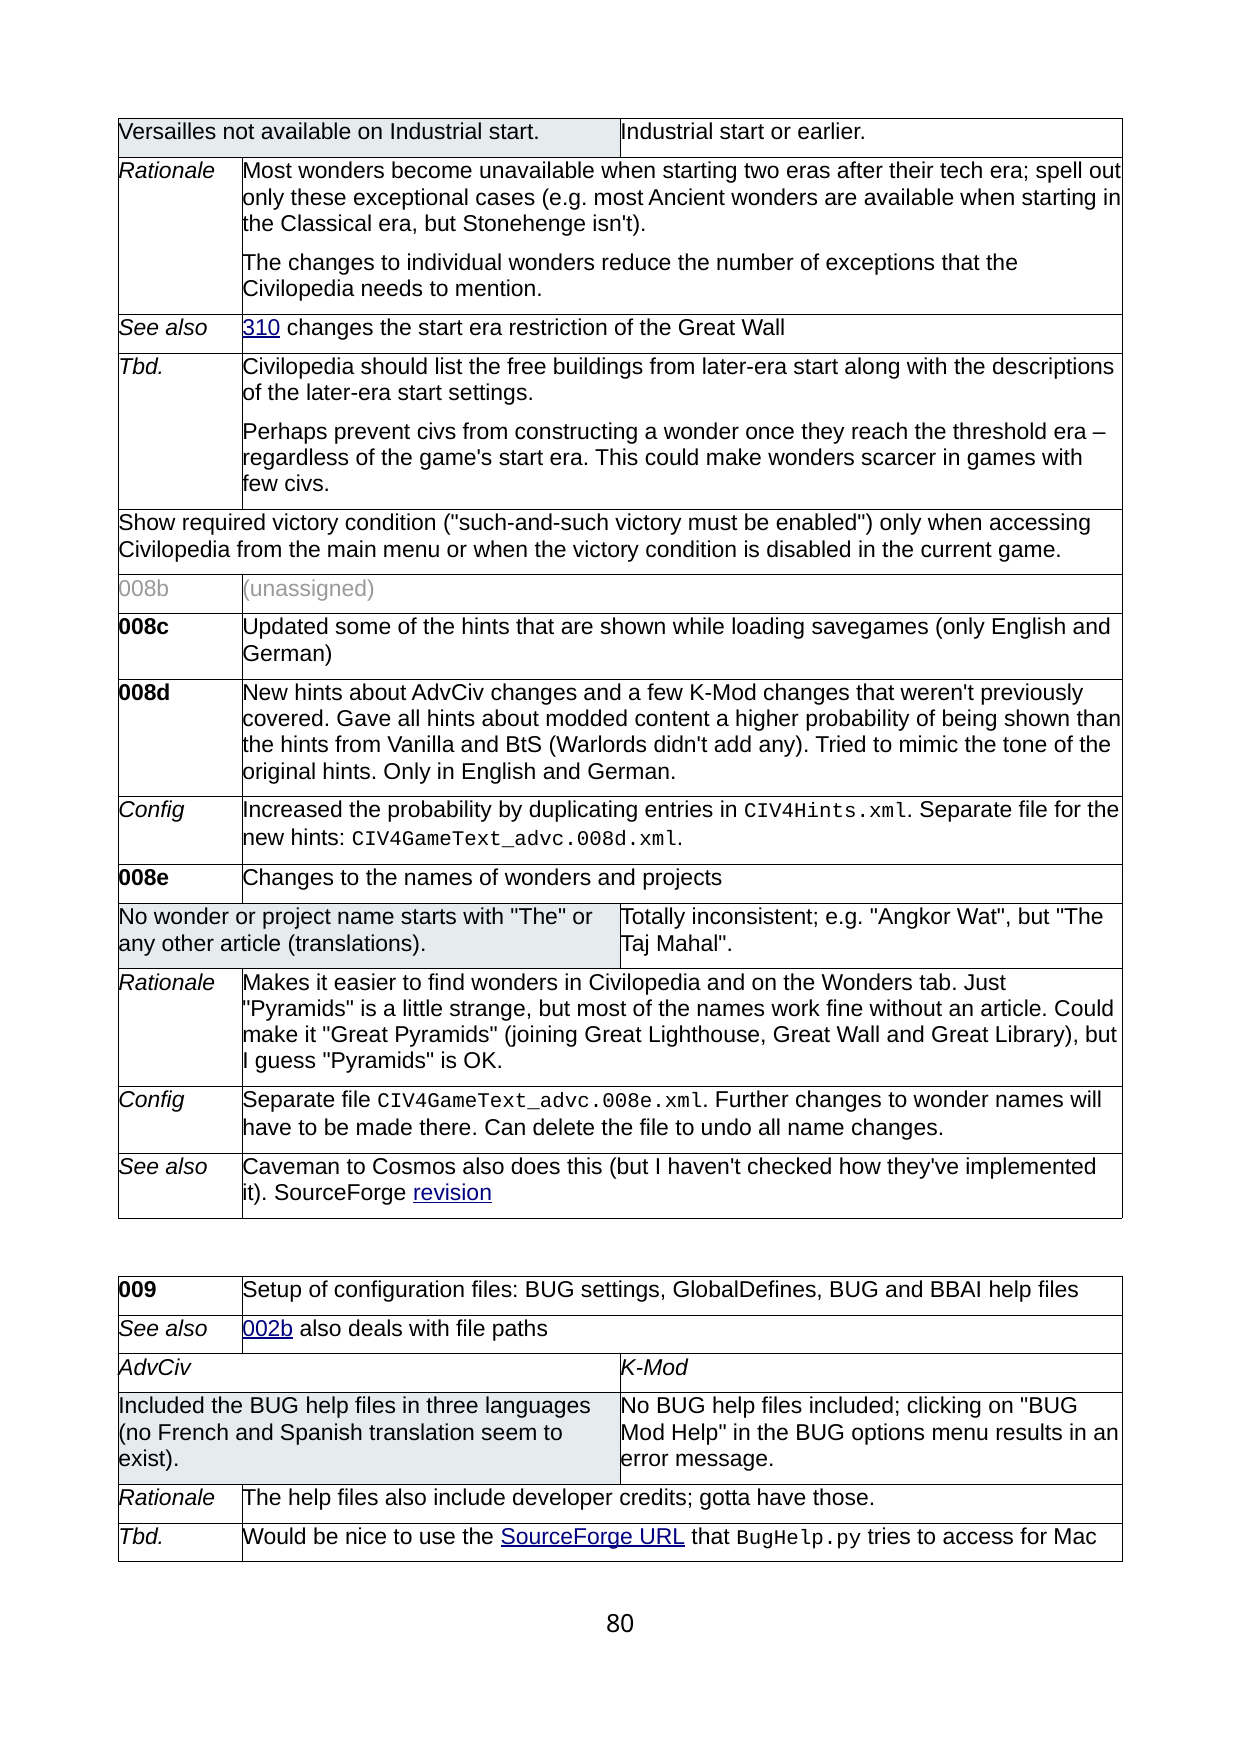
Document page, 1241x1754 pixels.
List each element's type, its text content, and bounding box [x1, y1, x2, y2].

table_cell Included the BUG help files in three languages (no French and Spanish translation seem to exist). [119, 1393, 620, 1484]
table_cell 008e [119, 865, 242, 903]
table_header 009 [119, 1277, 242, 1314]
table_cell Makes it easier to find wonders in Civilopedia and on the Wonders tab. Just "Pyramids" is a little strange, but most of the names work fine without an article. Could make it "Great Pyramids" (joining Great Lighthouse, Great Wall and Great Library), but I guess "Pyramids" is OK. [243, 969, 1122, 1086]
table_cell Civilopedia should list the free buildings from later-era start along with the descriptions of the later-era start settings. Perhaps prevent civs from constructing a wonder once they reach the threshold era – regardless of the game's start era. This could make wonders scarcer in games with few civs. [243, 354, 1122, 509]
table_cell Increased the probability by duplicating entries in CIV4Hints.xml. Separate file for the new hints: CIV4GameText_advc.008d.xml. [243, 797, 1122, 864]
table_cell 002b also deals with file paths [243, 1316, 1122, 1353]
table_cell Versailles not available on Industrial start. [119, 119, 620, 157]
table_cell 008d [119, 680, 242, 796]
table_cell (unassigned) [243, 575, 1122, 613]
table_cell See also [119, 315, 242, 352]
table_cell No BUG help files included; clicking on "BUG Mod Help" in the BUG options menu results in an error message. [621, 1393, 1122, 1484]
table_cell Separate file CIV4GameText_advc.008e.xml. Further changes to wonder names will have to be made there. Can delete the file to undo all name changes. [243, 1087, 1122, 1153]
table_cell See also [119, 1316, 242, 1353]
table_cell K-Mod [621, 1354, 1122, 1392]
table_cell Show required victory condition ("such-and-such victory must be enabled") only when accessing Civilopedia from the main menu or when the victory condition is disabled in the current game. [119, 510, 1122, 574]
table_cell Rationale [119, 1485, 242, 1523]
table_cell Most wonders become unavailable when starting two eras after their tech era; spell out only these exceptional cases (e.g. most Ancient wonders are available when starting in the Classical era, but Stonehenge isn't). The changes to individual wonders reduce the number of exceptions that the Civilopedia needs to mention. [243, 158, 1122, 314]
table_cell 008b [119, 575, 242, 613]
table_cell Tbd. [119, 354, 242, 509]
table_cell 310 changes the start era restriction of the Great Wall [243, 315, 1122, 352]
table_header Setup of configuration files: BUG settings, GlobalDefines, BUG and BBAI help files [243, 1277, 1122, 1314]
table_cell Would be nice to use the SourceForge URL that BugHelp.py tries to access for Mac [243, 1524, 1122, 1561]
table_cell The help files also include developer credits; gotta have those. [243, 1485, 1122, 1523]
table_cell New hints about AdvCiv changes and a few K-Mod changes that weren't previously covered. Gave all hints about modded content a higher probability of being shown than the hints from Vanilla and BtS (Warlords didn't add any). Tried to mimic the tone of the original hints. Only in English and German. [243, 680, 1122, 796]
table_cell Rationale [119, 158, 242, 314]
table_cell Rationale [119, 969, 242, 1086]
table_cell 008c [119, 614, 242, 678]
table_cell Config [119, 1087, 242, 1153]
table_cell Tbd. [119, 1524, 242, 1561]
table_cell AdvCiv [119, 1354, 620, 1392]
table_cell Totally inconsistent; e.g. "Angkor Wat", but "The Taj Mahal". [621, 904, 1122, 968]
table_cell Industrial start or earlier. [621, 119, 1122, 157]
table_cell Config [119, 797, 242, 864]
table_cell No wonder or project name starts with "The" or any other article (translations). [119, 904, 620, 968]
table_cell See also [119, 1154, 242, 1218]
table_cell Changes to the names of wonders and projects [243, 865, 1122, 903]
table_cell Updated some of the hints that are shown while loading savegames (only English and German) [243, 614, 1122, 678]
table_cell Caveman to Cosmos also does this (but I haven't checked how they've implemented it). SourceForge revision [243, 1154, 1122, 1218]
